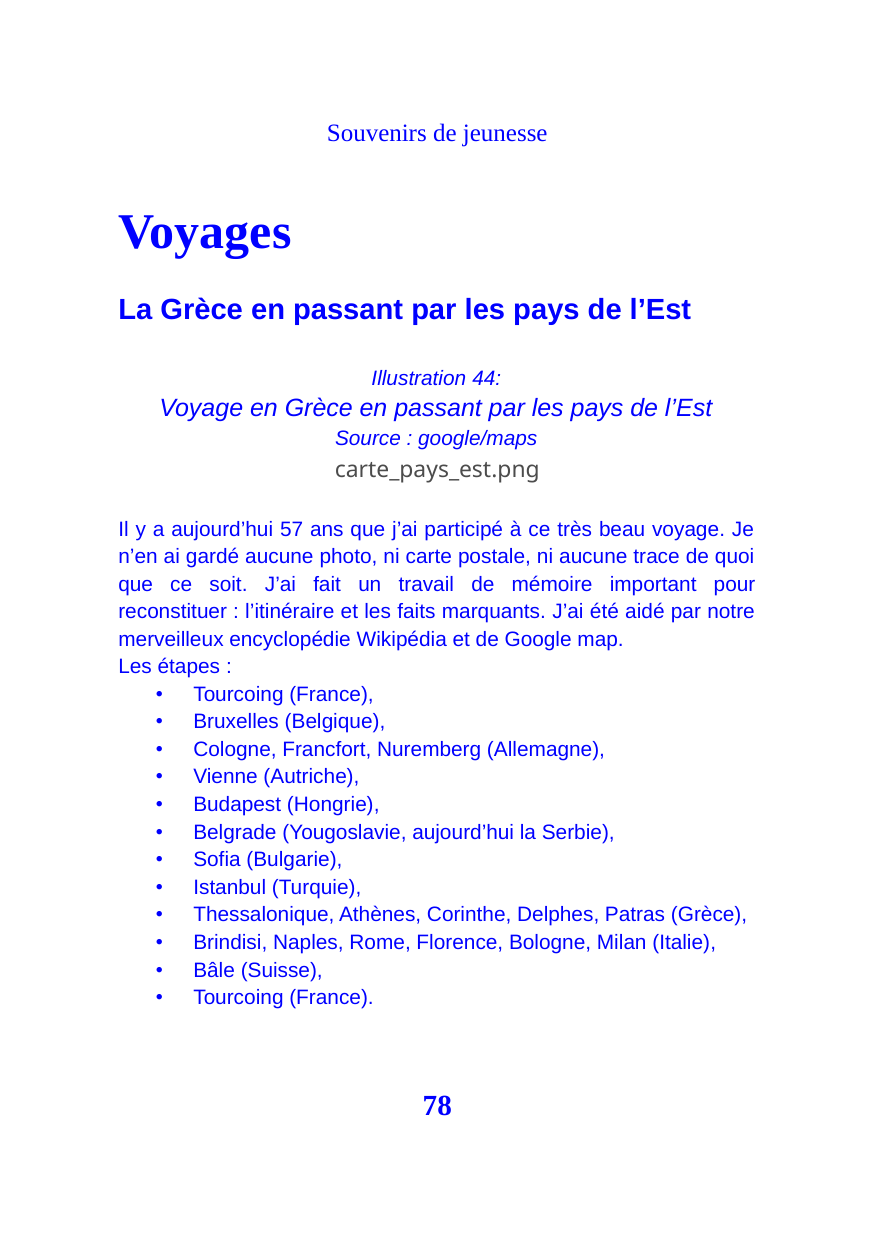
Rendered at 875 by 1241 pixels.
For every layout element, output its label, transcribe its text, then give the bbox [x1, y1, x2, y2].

subtitle Voyages [118, 201, 756, 259]
list Belgrade (Yougoslavie, aujourd’hui la Serbie), [156, 819, 756, 843]
text Voyage en Grèce en passant par les pays de l’Est Source : google/maps [118, 393, 756, 449]
list Tourcoing (France), [156, 681, 756, 706]
list Budapest (Hongrie), [156, 792, 756, 816]
text Il y a aujourd’hui 57 ans que j’ai participé à ce très beau voyage. Je n’en ai gardé aucune photo, ni carte postale, ni aucune trace de quoi que ce soit. J’ai fait un travail de mémoire important pour reconstituer : l’itinéraire et les faits marquants. J’ai été aidé par notre merveilleux encyclopédie Wikipédia et de Google map. [118, 516, 756, 650]
text Illustration 44: [118, 366, 756, 390]
list Vienne (Autriche), [156, 764, 756, 788]
list Tourcoing (France). [156, 985, 756, 1009]
list Cologne, Francfort, Nuremberg (Allemagne), [156, 737, 756, 761]
list Brindisi, Naples, Rome, Florence, Bologne, Milan (Italie), [156, 930, 756, 954]
list Bâle (Suisse), [156, 957, 756, 982]
list Istanbul (Turquie), [156, 875, 756, 899]
text Les étapes : [118, 654, 756, 678]
list Sofia (Bulgarie), [156, 847, 756, 871]
list Bruxelles (Belgique), [156, 709, 756, 733]
subtitle La Grèce en passant par les pays de l’Est [118, 292, 756, 326]
text carte_pays_est.png [118, 453, 756, 484]
list Thessalonique, Athènes, Corinthe, Delphes, Patras (Grèce), [156, 902, 756, 926]
